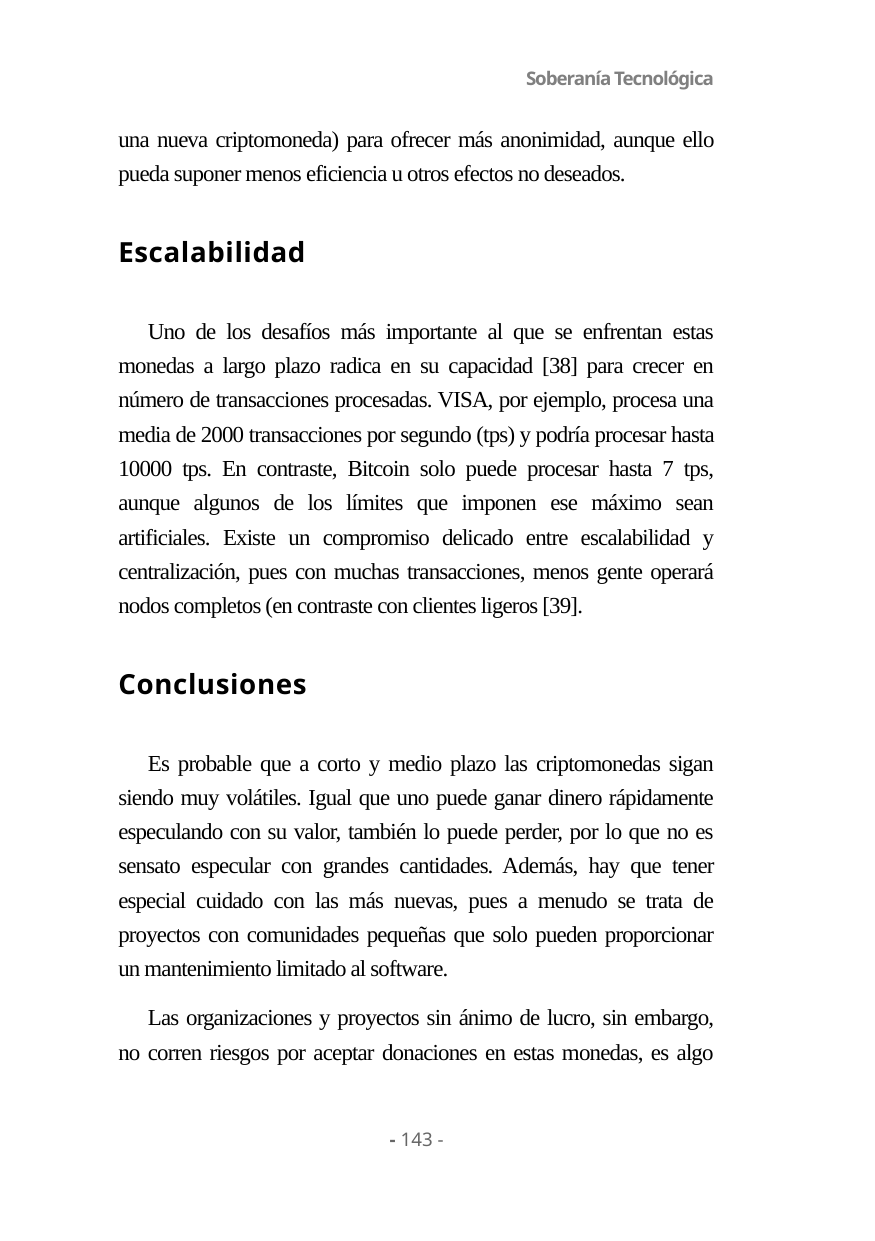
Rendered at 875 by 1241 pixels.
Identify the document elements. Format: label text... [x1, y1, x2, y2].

subtitle Conclusiones [118, 664, 714, 702]
text Uno de los desafíos más importante al que se enfrentan estas monedas a largo plazo radica en su capacidad [38] para crecer en número de transacciones procesadas. VISA, por ejemplo, procesa una media de 2000 transacciones por segundo (tps) y podría procesar hasta 10000 tps. En contraste, Bitcoin solo puede procesar hasta 7 tps, aunque algunos de los límites que imponen ese máximo sean artificiales. Existe un compromiso delicado entre escalabilidad y centralización, pues con muchas transacciones, menos gente operará nodos completos (en contraste con clientes ligeros [39]. [118, 312, 714, 620]
text una nueva criptomoneda) para ofrecer más anonimidad, aunque ello pueda suponer menos eficiencia u otros efectos no deseados. [118, 120, 714, 188]
text Es probable que a corto y medio plazo las criptomonedas sigan siendo muy volátiles. Igual que uno puede ganar dinero rápidamente especulando con su valor, también lo puede perder, por lo que no es sensato especular con grandes cantidades. Además, hay que tener especial cuidado con las más nuevas, pues a menudo se trata de proyectos con comunidades pequeñas que solo pueden proporcionar un mantenimiento limitado al software. [118, 744, 714, 983]
text Las organizaciones y proyectos sin ánimo de lucro, sin embargo, no corren riesgos por aceptar donaciones en estas monedas, es algo [118, 998, 714, 1067]
subtitle Escalabilidad [118, 233, 714, 271]
